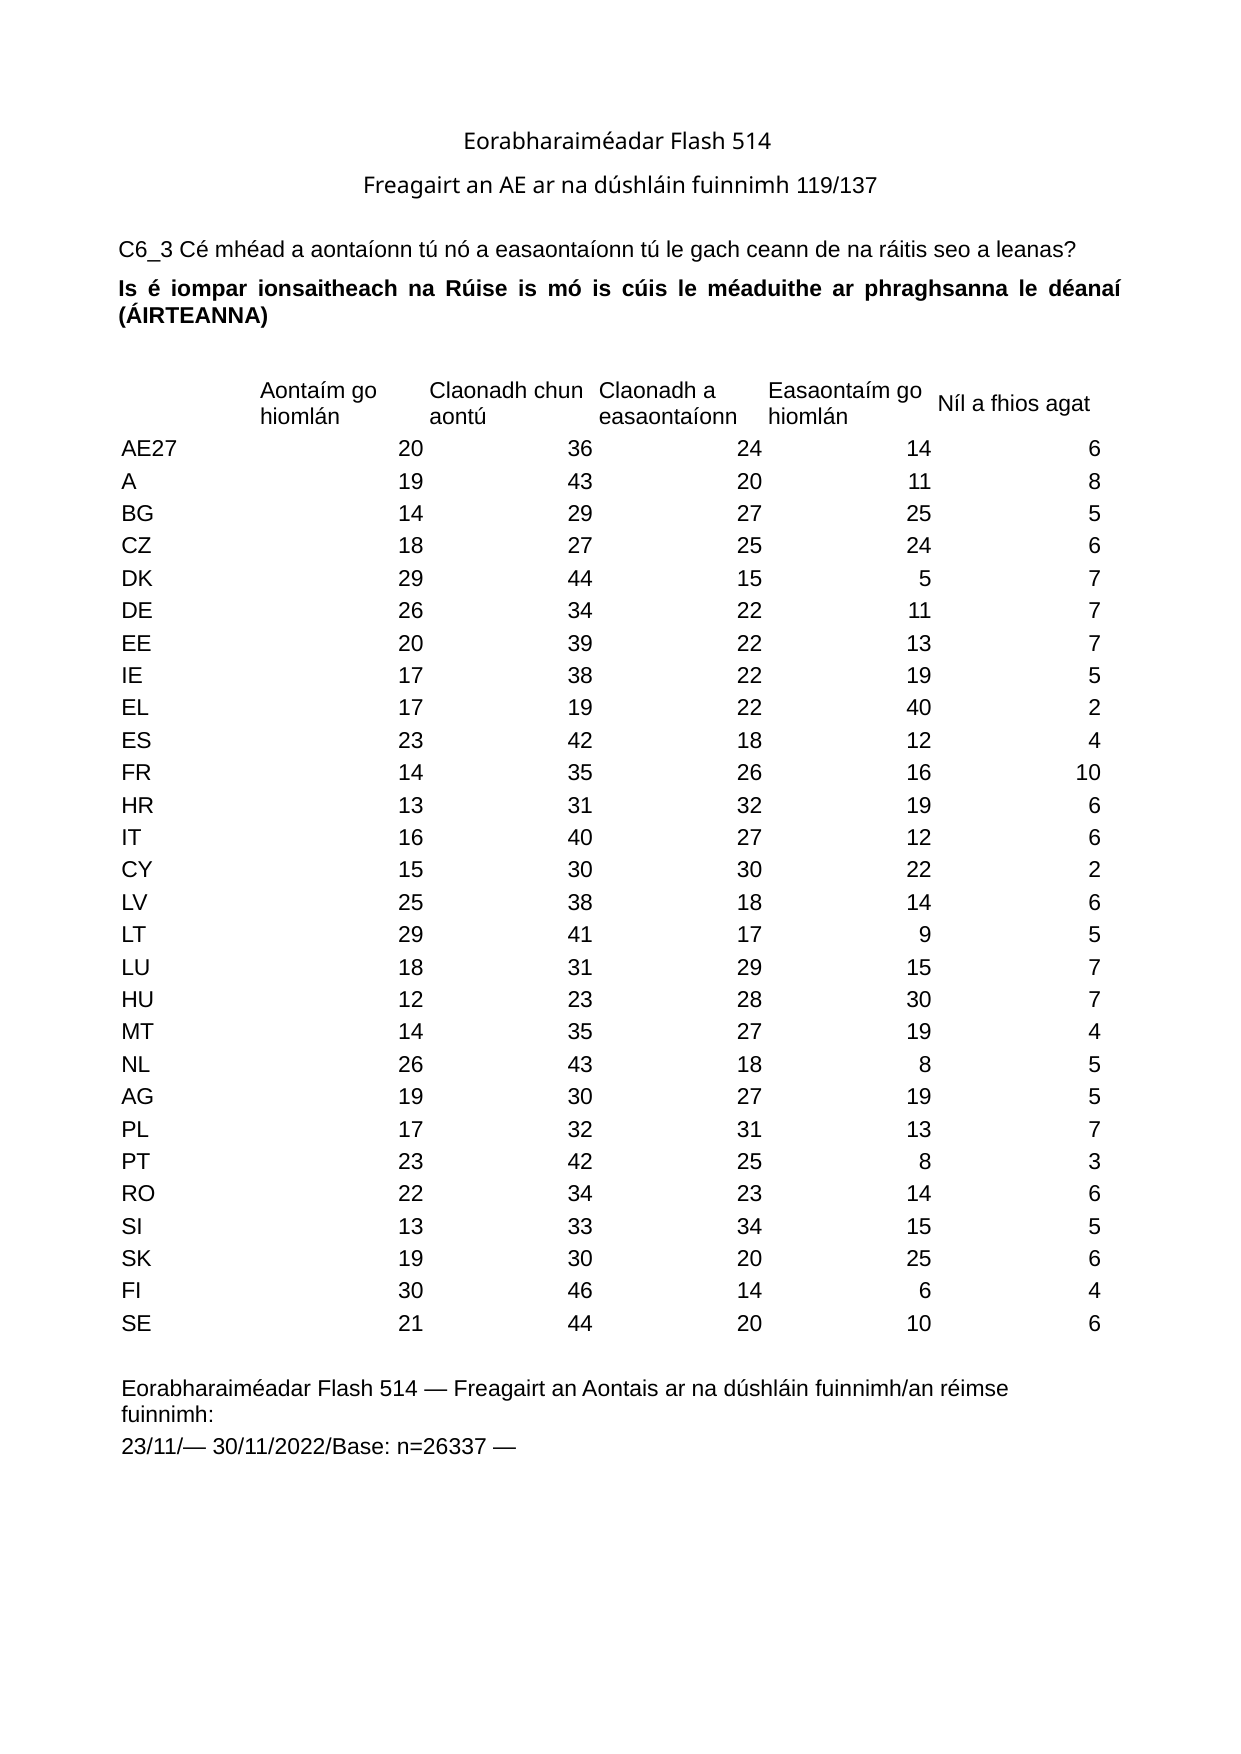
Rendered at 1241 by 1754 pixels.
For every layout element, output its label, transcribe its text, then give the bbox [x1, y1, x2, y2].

table_cell CZ [118, 529, 257, 562]
table_cell SK [118, 1242, 257, 1274]
table_cell 19 [765, 789, 934, 821]
table_cell 36 [426, 432, 596, 464]
table_cell 7 [934, 983, 1104, 1015]
table_cell 5 [934, 1080, 1104, 1112]
table_cell AG [118, 1080, 257, 1112]
table_cell 5 [934, 1210, 1104, 1242]
table_cell 18 [596, 724, 765, 756]
table_cell 27 [426, 529, 596, 562]
table_cell 12 [765, 724, 934, 756]
table_cell 26 [257, 594, 426, 627]
table_cell 23 [257, 1145, 426, 1177]
table_cell DK [118, 562, 257, 594]
table_cell [426, 1339, 596, 1372]
table_cell 22 [765, 853, 934, 886]
table_cell 13 [765, 1113, 934, 1145]
table_cell 30 [426, 1242, 596, 1274]
table_cell 5 [934, 918, 1104, 951]
table_cell 7 [934, 627, 1104, 659]
table_cell [118, 1339, 257, 1372]
table_cell SI [118, 1210, 257, 1242]
table_cell 23 [257, 724, 426, 756]
table_cell 46 [426, 1275, 596, 1307]
table_cell 15 [765, 951, 934, 983]
table_cell 6 [934, 886, 1104, 918]
table_cell 19 [765, 1015, 934, 1048]
table_cell 13 [257, 789, 426, 821]
table_cell 29 [426, 497, 596, 529]
table_cell 32 [596, 789, 765, 821]
table_cell 20 [257, 627, 426, 659]
table_cell 31 [596, 1113, 765, 1145]
table_cell FR [118, 756, 257, 788]
table_cell 22 [596, 691, 765, 724]
table_cell BG [118, 497, 257, 529]
text C6_3 Cé mhéad a aontaíonn tú nó a easaontaíonn tú le gach ceann de na ráitis seo a leanas? [118, 236, 1122, 262]
table_cell 7 [934, 594, 1104, 627]
table_cell 26 [257, 1048, 426, 1080]
table_cell 17 [257, 1113, 426, 1145]
table_cell 27 [596, 1080, 765, 1112]
table_cell [257, 1339, 426, 1372]
table_cell 34 [596, 1210, 765, 1242]
table_header Aontaím go hiomlán [257, 374, 426, 432]
table_cell 15 [765, 1210, 934, 1242]
table_cell 18 [596, 1048, 765, 1080]
table_cell 19 [257, 1080, 426, 1112]
table_cell IT [118, 821, 257, 853]
table_cell 21 [257, 1307, 426, 1339]
table_cell Eorabharaiméadar Flash 514 — Freagairt an Aontais ar na dúshláin fuinnimh/an réimse fuinnimh: [118, 1372, 1104, 1430]
table_cell 20 [596, 1307, 765, 1339]
table_cell 6 [934, 529, 1104, 562]
table_cell 22 [596, 594, 765, 627]
table_cell 15 [596, 562, 765, 594]
table_cell 23/11/— 30/11/2022/Base: n=26337 — [118, 1430, 1104, 1463]
table_cell 33 [426, 1210, 596, 1242]
table_cell 31 [426, 789, 596, 821]
table_cell 38 [426, 659, 596, 691]
table_cell ES [118, 724, 257, 756]
table_cell 11 [765, 594, 934, 627]
table_cell 16 [257, 821, 426, 853]
table_cell MT [118, 1015, 257, 1048]
table_cell 22 [257, 1177, 426, 1210]
table_cell 23 [596, 1177, 765, 1210]
table_cell 32 [426, 1113, 596, 1145]
table_cell 12 [765, 821, 934, 853]
table_cell 19 [765, 659, 934, 691]
table_header [118, 374, 257, 432]
table_header Easaontaím go hiomlán [765, 374, 934, 432]
table_cell 6 [934, 789, 1104, 821]
table_cell 25 [765, 1242, 934, 1274]
table_cell 25 [596, 529, 765, 562]
table_cell 7 [934, 1113, 1104, 1145]
table_cell 31 [426, 951, 596, 983]
table_cell 34 [426, 594, 596, 627]
table_cell 2 [934, 853, 1104, 886]
table_cell 5 [934, 497, 1104, 529]
table_cell 22 [596, 627, 765, 659]
table_cell 10 [765, 1307, 934, 1339]
table_cell 9 [765, 918, 934, 951]
table_cell 17 [596, 918, 765, 951]
table_cell 30 [765, 983, 934, 1015]
table_cell A [118, 465, 257, 497]
table_cell 40 [765, 691, 934, 724]
table_cell HU [118, 983, 257, 1015]
table_cell 18 [257, 529, 426, 562]
table_cell 5 [934, 659, 1104, 691]
table_cell 12 [257, 983, 426, 1015]
table_cell 19 [257, 465, 426, 497]
table_cell 24 [765, 529, 934, 562]
table_cell 7 [934, 951, 1104, 983]
table_cell 6 [934, 1307, 1104, 1339]
table_cell 27 [596, 821, 765, 853]
table_cell 35 [426, 756, 596, 788]
table_header Claonadh a easaontaíonn [596, 374, 765, 432]
table_cell 13 [765, 627, 934, 659]
table_cell 30 [426, 853, 596, 886]
table_cell AE27 [118, 432, 257, 464]
table_cell RO [118, 1177, 257, 1210]
table_cell 42 [426, 1145, 596, 1177]
table_cell 8 [765, 1145, 934, 1177]
table_cell 14 [765, 432, 934, 464]
table_cell 29 [596, 951, 765, 983]
table_cell 6 [934, 1242, 1104, 1274]
table_cell 11 [765, 465, 934, 497]
table_cell 39 [426, 627, 596, 659]
table_cell 6 [934, 432, 1104, 464]
table_cell 28 [596, 983, 765, 1015]
table_cell FI [118, 1275, 257, 1307]
table_cell 35 [426, 1015, 596, 1048]
table_cell 18 [257, 951, 426, 983]
table_cell 30 [257, 1275, 426, 1307]
table_cell 29 [257, 562, 426, 594]
table_cell EL [118, 691, 257, 724]
table_cell 8 [934, 465, 1104, 497]
table_cell 13 [257, 1210, 426, 1242]
table_cell 8 [765, 1048, 934, 1080]
table_cell 2 [934, 691, 1104, 724]
table_cell 27 [596, 1015, 765, 1048]
table_header Níl a fhios agat [934, 374, 1104, 432]
table_cell 24 [596, 432, 765, 464]
table_cell 20 [596, 1242, 765, 1274]
table_cell 3 [934, 1145, 1104, 1177]
table_cell 7 [934, 562, 1104, 594]
table_cell 43 [426, 465, 596, 497]
table_cell 4 [934, 1275, 1104, 1307]
table_cell 14 [765, 1177, 934, 1210]
table_cell LV [118, 886, 257, 918]
table_cell 4 [934, 1015, 1104, 1048]
table_cell [596, 1339, 765, 1372]
table_cell 14 [765, 886, 934, 918]
table_cell CY [118, 853, 257, 886]
table_cell 18 [596, 886, 765, 918]
table_cell SE [118, 1307, 257, 1339]
table_cell 4 [934, 724, 1104, 756]
table_cell 25 [257, 886, 426, 918]
table_cell [934, 1339, 1104, 1372]
table_cell HR [118, 789, 257, 821]
table_cell 19 [257, 1242, 426, 1274]
table_cell 43 [426, 1048, 596, 1080]
table_cell 25 [765, 497, 934, 529]
table_cell 20 [596, 465, 765, 497]
table_cell 14 [596, 1275, 765, 1307]
table_cell 16 [765, 756, 934, 788]
table_cell 44 [426, 1307, 596, 1339]
table_cell 5 [765, 562, 934, 594]
table_cell 41 [426, 918, 596, 951]
table_cell PT [118, 1145, 257, 1177]
table_cell 17 [257, 691, 426, 724]
table_cell 25 [596, 1145, 765, 1177]
table_cell 5 [934, 1048, 1104, 1080]
table_cell 38 [426, 886, 596, 918]
table_cell 30 [426, 1080, 596, 1112]
table_cell 22 [596, 659, 765, 691]
table_cell [765, 1339, 934, 1372]
table_cell 15 [257, 853, 426, 886]
table_cell EE [118, 627, 257, 659]
table_cell DE [118, 594, 257, 627]
table_cell 17 [257, 659, 426, 691]
table_cell 6 [934, 821, 1104, 853]
table_cell 27 [596, 497, 765, 529]
table_cell 6 [934, 1177, 1104, 1210]
table_cell 19 [765, 1080, 934, 1112]
table_cell 20 [257, 432, 426, 464]
table_cell 42 [426, 724, 596, 756]
table_cell 26 [596, 756, 765, 788]
table_cell 40 [426, 821, 596, 853]
table_cell PL [118, 1113, 257, 1145]
table_cell 14 [257, 756, 426, 788]
table_cell 23 [426, 983, 596, 1015]
table_cell 14 [257, 1015, 426, 1048]
table_cell 6 [765, 1275, 934, 1307]
table_cell 34 [426, 1177, 596, 1210]
table_cell IE [118, 659, 257, 691]
table_cell NL [118, 1048, 257, 1080]
table_cell 19 [426, 691, 596, 724]
table_cell LT [118, 918, 257, 951]
table_cell LU [118, 951, 257, 983]
table_cell 30 [596, 853, 765, 886]
table_cell 10 [934, 756, 1104, 788]
table_cell 29 [257, 918, 426, 951]
table_cell 14 [257, 497, 426, 529]
table_cell 44 [426, 562, 596, 594]
text Is é iompar ionsaitheach na Rúise is mó is cúis le méaduithe ar phraghsanna le déanaí (ÁIRTEANNA) [118, 275, 1122, 328]
table_header Claonadh chun aontú [426, 374, 596, 432]
